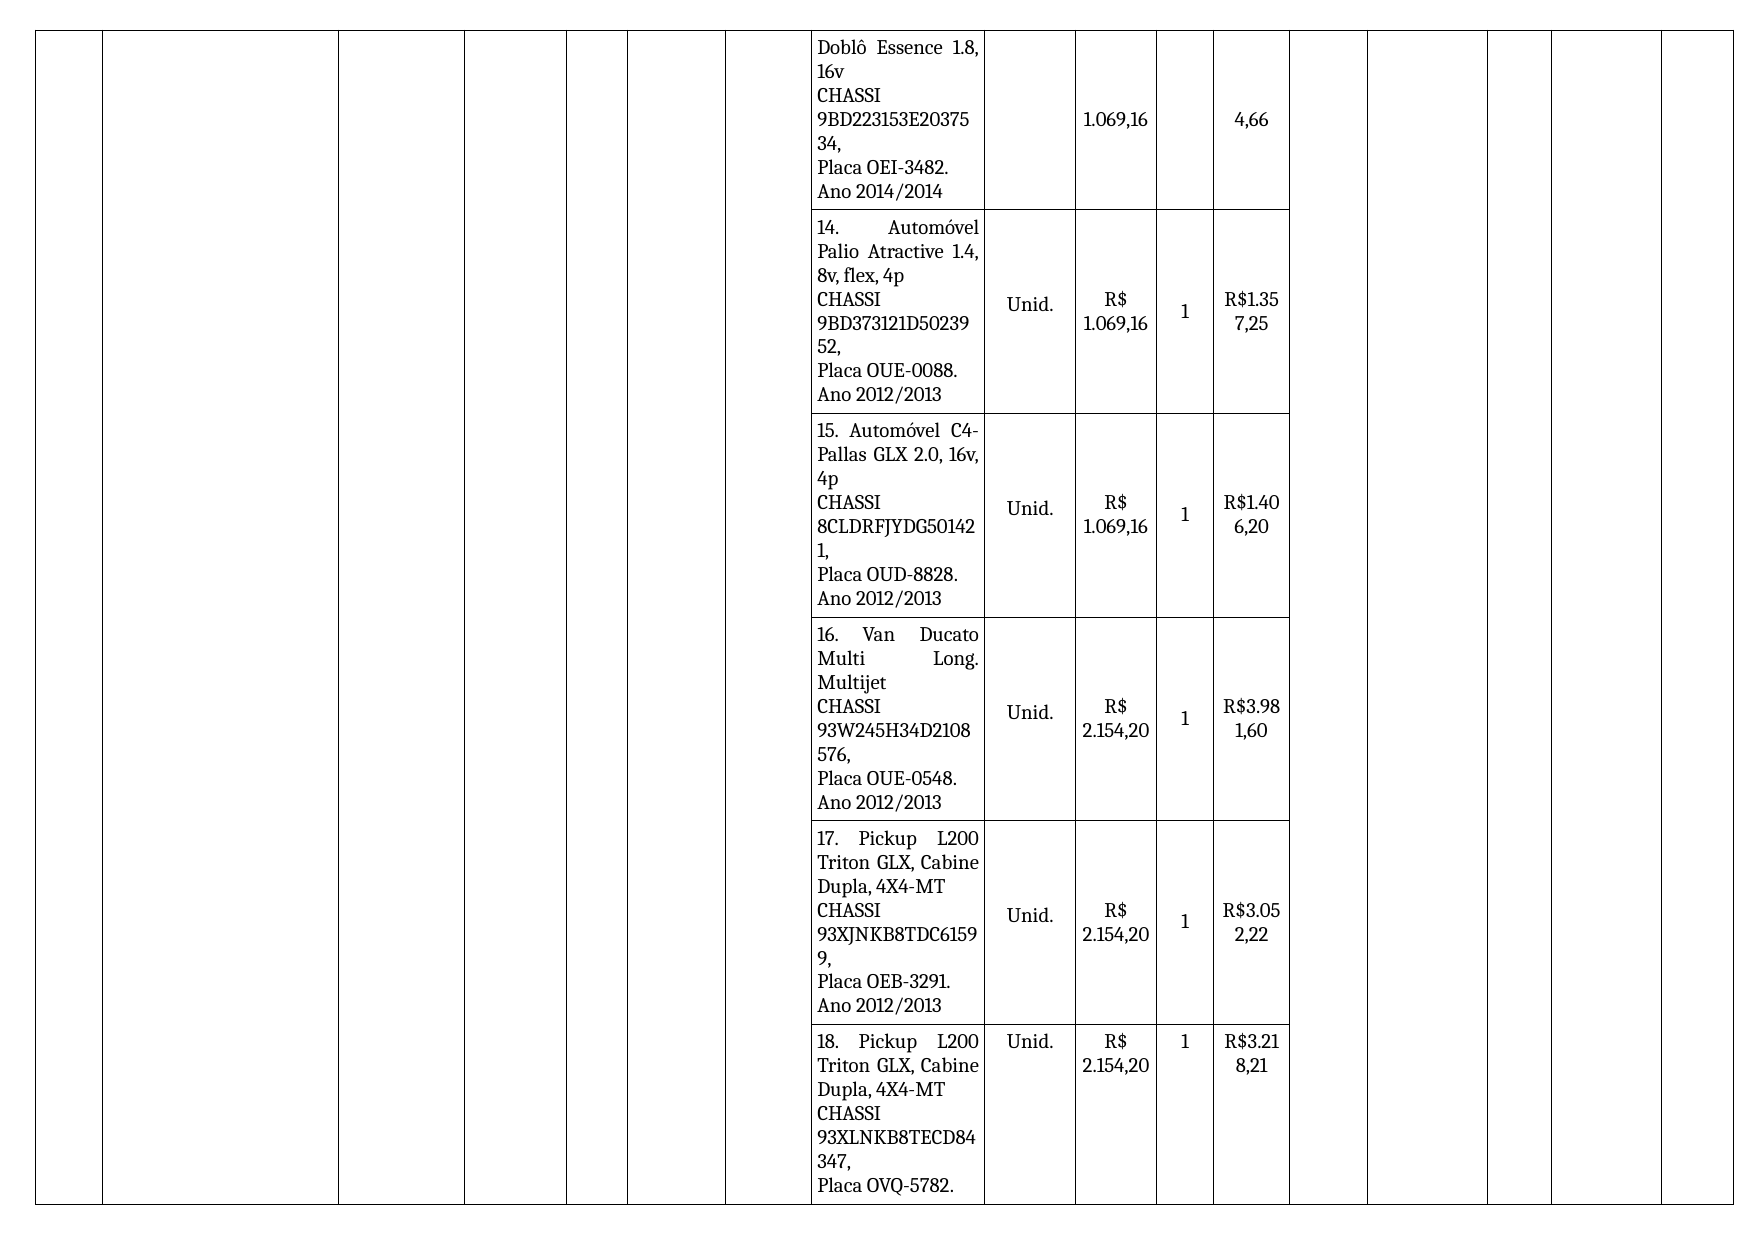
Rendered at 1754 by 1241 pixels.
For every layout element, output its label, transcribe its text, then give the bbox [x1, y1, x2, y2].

table_cell 1 [1157, 210, 1213, 413]
table_cell [985, 31, 1075, 209]
table_cell R$1.406,20 [1214, 414, 1289, 616]
table_cell R$ 2.154,20 [1076, 821, 1156, 1024]
table_cell Unid. [985, 210, 1075, 413]
table_cell R$ 2.154,20 [1076, 618, 1156, 820]
table_cell 15. Automóvel C4-Pallas GLX 2.0, 16v, 4p CHASSI 8CLDRFJYDG501421, Placa OUD-8828. Ano 2012/2013 [812, 414, 984, 616]
table_cell [36, 31, 102, 1203]
table_cell R$ 1.069,16 [1076, 210, 1156, 413]
table_cell Unid. [985, 618, 1075, 820]
table_cell Doblô Essence 1.8, 16v CHASSI 9BD223153E2037534, Placa OEI-3482. Ano 2014/2014 [812, 31, 984, 209]
table_cell 1 [1157, 414, 1213, 616]
table_cell [465, 31, 566, 1203]
table_cell 1 [1157, 618, 1213, 820]
table_cell [339, 31, 464, 1203]
table_cell [1552, 31, 1661, 1203]
table_cell R$ 1.069,16 [1076, 414, 1156, 616]
table_cell [103, 31, 338, 1203]
table_cell [1290, 31, 1367, 1203]
table_cell 17. Pickup L200 Triton GLX, Cabine Dupla, 4X4-MT CHASSI 93XJNKB8TDC61599, Placa OEB-3291. Ano 2012/2013 [812, 821, 984, 1024]
table_cell R$ 2.154,20 [1076, 1025, 1156, 1203]
table_cell [726, 31, 811, 1203]
table_cell [628, 31, 725, 1203]
table_cell 4,66 [1214, 31, 1289, 209]
table_cell Unid. [985, 1025, 1075, 1203]
table_cell [567, 31, 627, 1203]
table_cell R$3.981,60 [1214, 618, 1289, 820]
table_cell Unid. [985, 821, 1075, 1024]
table_cell 18. Pickup L200 Triton GLX, Cabine Dupla, 4X4-MT CHASSI 93XLNKB8TECD84347, Placa OVQ-5782. [812, 1025, 984, 1203]
table_cell 1 [1157, 821, 1213, 1024]
table_cell R$3.052,22 [1214, 821, 1289, 1024]
table_cell 1 [1157, 1025, 1213, 1203]
table_cell R$3.218,21 [1214, 1025, 1289, 1203]
table_cell Unid. [985, 414, 1075, 616]
table_cell 1.069,16 [1076, 31, 1156, 209]
table_cell 14. Automóvel Palio Atractive 1.4, 8v, flex, 4p CHASSI 9BD373121D5023952, Placa OUE-0088. Ano 2012/2013 [812, 210, 984, 413]
table_cell R$1.357,25 [1214, 210, 1289, 413]
table_cell [1662, 31, 1733, 1203]
table_cell [1157, 31, 1213, 209]
table_cell [1368, 31, 1487, 1203]
table_cell [1488, 31, 1551, 1203]
table_cell 16. Van Ducato Multi Long. Multijet CHASSI 93W245H34D2108576, Placa OUE-0548. Ano 2012/2013 [812, 618, 984, 820]
